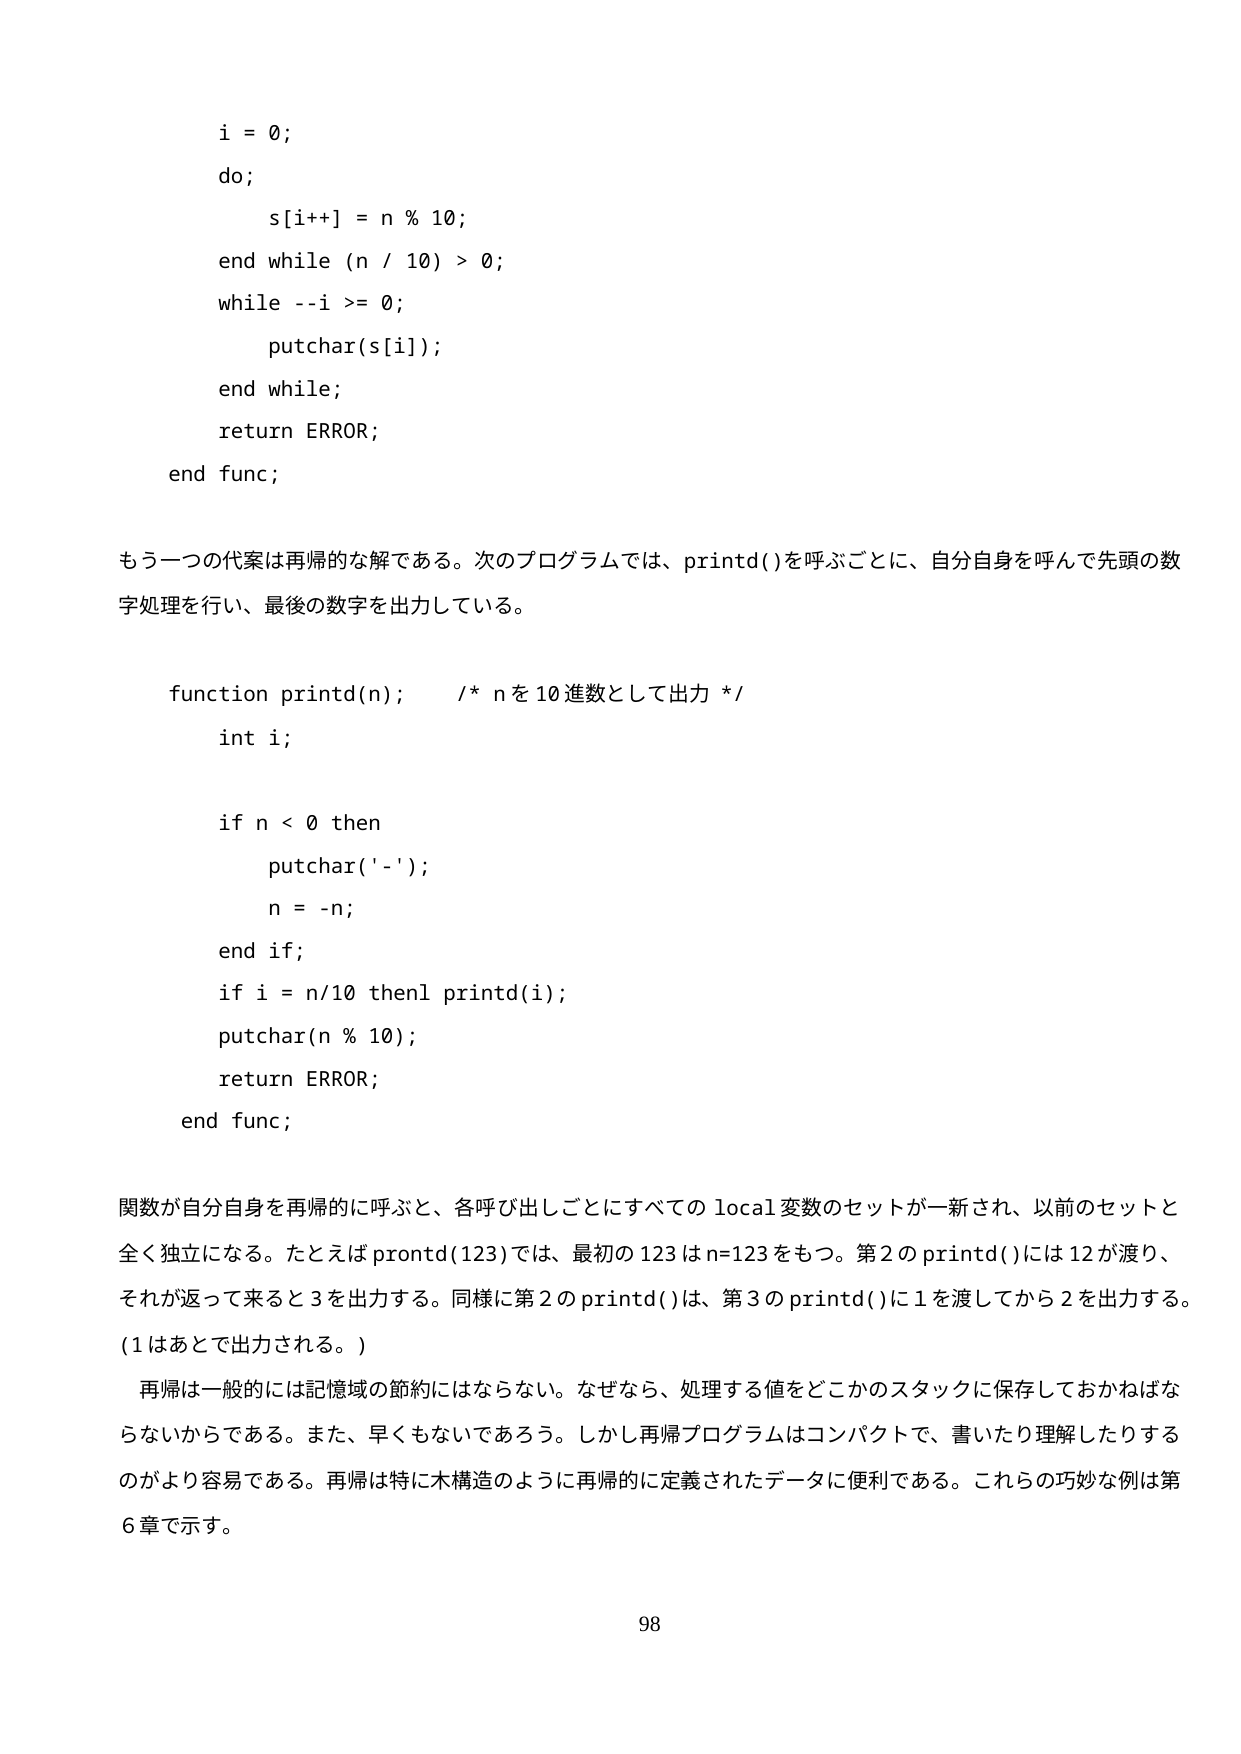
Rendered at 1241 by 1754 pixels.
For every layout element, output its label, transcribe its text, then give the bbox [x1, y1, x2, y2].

text end while; [118, 374, 1181, 402]
text if n < 0 then [118, 808, 1181, 837]
text end while (n / 10) > 0; [118, 246, 1181, 274]
text s[i++] = n % 10; [118, 203, 1181, 232]
text int i; [118, 723, 1181, 751]
text if i = n/10 thenl printd(i); [118, 978, 1181, 1007]
text end func; [118, 459, 1181, 487]
text n = -n; [118, 893, 1181, 922]
text end if; [118, 936, 1181, 964]
text 関数が自分自身を再帰的に呼ぶと、各呼び出しごとにすべてのlocal変数のセットが一新され、以前のセットと全く独立になる。たとえばprontd(123)では、最初の123はn=123をもつ。第２のprintd()には12が渡り、それが返って来ると3を出力する。同様に第２のprintd()は、第３のprintd()に１を渡してから2を出力する。(1はあとで出力される。) [118, 1192, 1181, 1358]
text putchar(n % 10); [118, 1021, 1181, 1049]
text 再帰は一般的には記憶域の節約にはならない。なぜなら、処理する値をどこかのスタックに保存しておかねばならないからである。また、早くもないであろう。しかし再帰プログラムはコンパクトで、書いたり理解したりするのがより容易である。再帰は特に木構造のように再帰的に定義されたデータに便利である。これらの巧妙な例は第６章で示す。 [118, 1373, 1181, 1539]
text putchar(s[i]); [118, 331, 1181, 359]
text end func; [118, 1106, 1181, 1135]
text function printd(n); /* nを10進数として出力 */ [118, 677, 1181, 708]
text i = 0; [118, 118, 1181, 147]
text もう一つの代案は再帰的な解である。次のプログラムでは、printd()を呼ぶごとに、自分自身を呼んで先頭の数字処理を行い、最後の数字を出力している。 [118, 544, 1181, 620]
text do; [118, 161, 1181, 189]
text while --i >= 0; [118, 288, 1181, 317]
text return ERROR; [118, 416, 1181, 445]
text return ERROR; [118, 1064, 1181, 1092]
text putchar('-'); [118, 851, 1181, 879]
